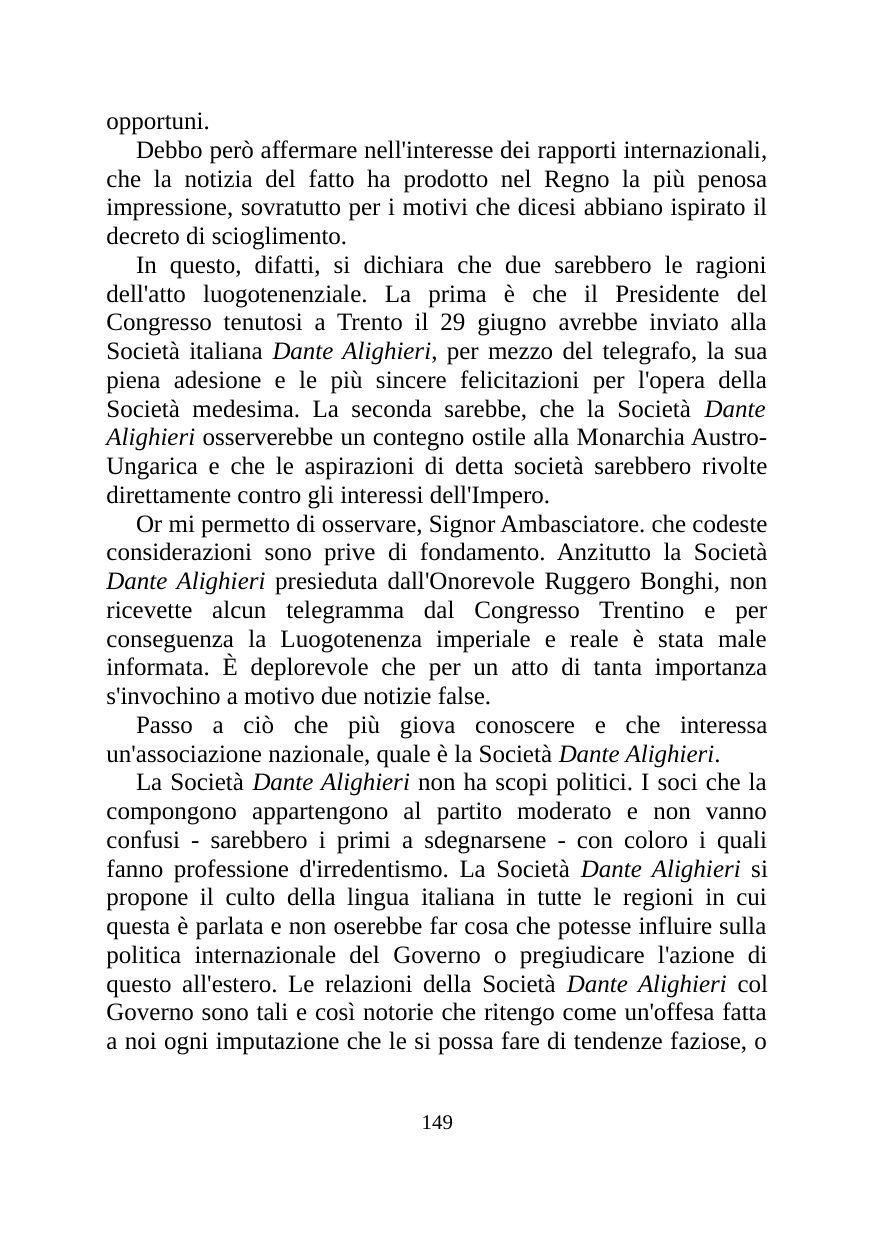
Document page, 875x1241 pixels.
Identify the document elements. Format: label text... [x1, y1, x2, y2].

text In questo, difatti, si dichiara che due sarebbero le ragioni dell'atto luogotenenziale. La prima è che il Presidente del Congresso tenutosi a Trento il 29 giugno avrebbe inviato alla Società italiana Dante Alighieri, per mezzo del telegrafo, la sua piena adesione e le più sincere felicitazioni per l'opera della Società medesima. La seconda sarebbe, che la Società Dante Alighieri osserverebbe un contegno ostile alla Monarchia Austro-Ungarica e che le aspirazioni di detta società sarebbero rivolte direttamente contro gli interessi dell'Impero. [106, 250, 768, 509]
text Or mi permetto di osservare, Signor Ambasciatore. che codeste considerazioni sono prive di fondamento. Anzitutto la Società Dante Alighieri presieduta dall'Onorevole Ruggero Bonghi, non ricevette alcun telegramma dal Congresso Trentino e per conseguenza la Luogotenenza imperiale e reale è stata male informata. È deplorevole che per un atto di tanta importanza s'invochino a motivo due notizie false. [106, 509, 768, 710]
text Passo a ciò che più giova conoscere e che interessa un'associazione nazionale, quale è la Società Dante Alighieri. [106, 710, 768, 767]
text La Società Dante Alighieri non ha scopi politici. I soci che la compongono appartengono al partito moderato e non vanno confusi - sarebbero i primi a sdegnarsene - con coloro i quali fanno professione d'irredentismo. La Società Dante Alighieri si propone il culto della lingua italiana in tutte le regioni in cui questa è parlata e non oserebbe far cosa che potesse influire sulla politica internazionale del Governo o pregiudicare l'azione di questo all'estero. Le relazioni della Società Dante Alighieri col Governo sono tali e così notorie che ritengo come un'offesa fatta a noi ogni imputazione che le si possa fare di tendenze faziose, o [106, 767, 768, 1055]
text opportuni. [106, 106, 768, 135]
text Debbo però affermare nell'interesse dei rapporti internazionali, che la notizia del fatto ha prodotto nel Regno la più penosa impressione, sovratutto per i motivi che dicesi abbiano ispirato il decreto di scioglimento. [106, 135, 768, 250]
